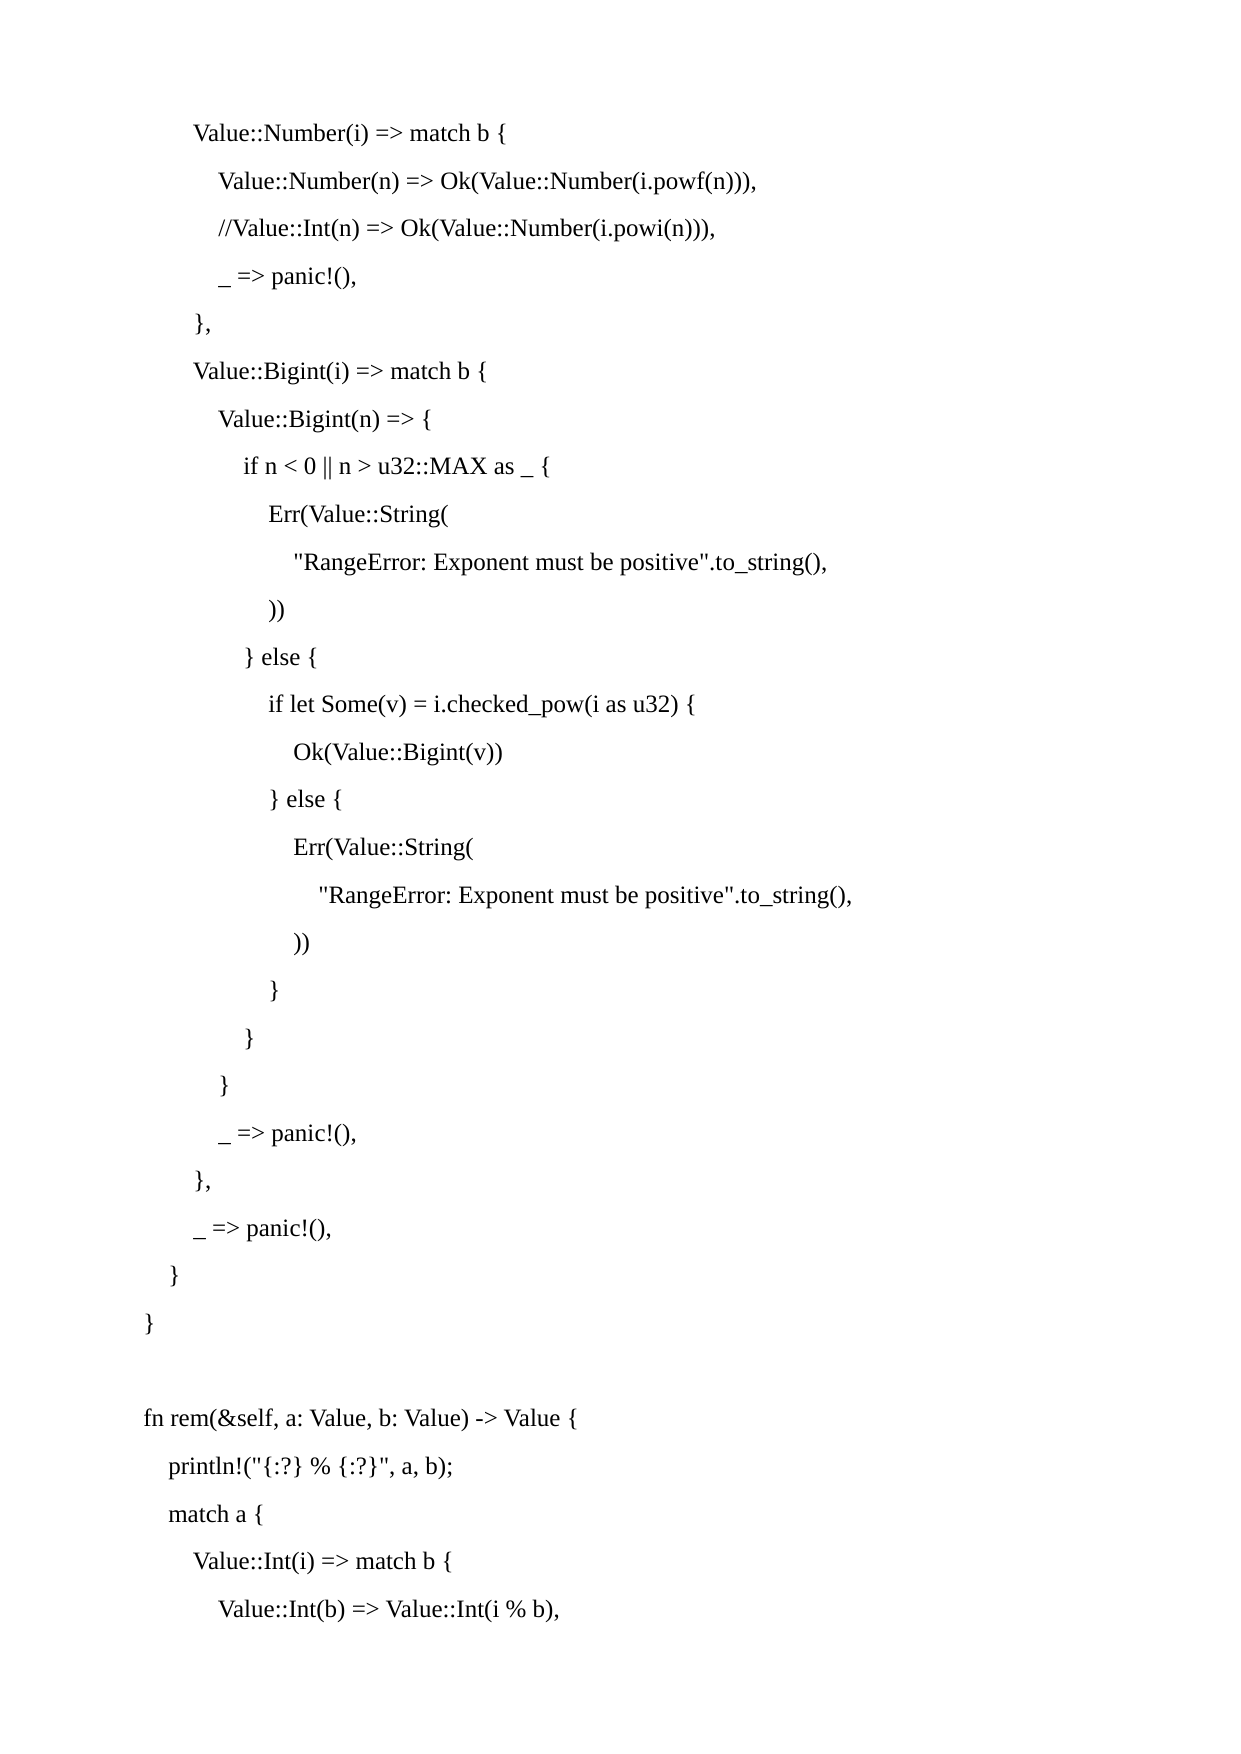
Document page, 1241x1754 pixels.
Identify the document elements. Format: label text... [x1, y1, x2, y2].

text Err(Value::String( [118, 832, 1122, 861]
text _ => panic!(), [118, 1118, 1122, 1147]
text if n < 0 || n > u32::MAX as _ { [118, 451, 1122, 480]
text if let Some(v) = i.checked_pow(i as u32) { [118, 689, 1122, 718]
text println!("{:?} % {:?}", a, b); [118, 1451, 1122, 1480]
text Value::Bigint(i) => match b { [118, 356, 1122, 385]
text Value::Int(b) => Value::Int(i % b), [118, 1594, 1122, 1623]
text //Value::Int(n) => Ok(Value::Number(i.powi(n))), [118, 213, 1122, 242]
text } else { [118, 642, 1122, 671]
text }, [118, 1165, 1122, 1194]
text Ok(Value::Bigint(v)) [118, 737, 1122, 766]
text )) [118, 594, 1122, 623]
text } else { [118, 784, 1122, 813]
text )) [118, 927, 1122, 956]
text Value::Number(i) => match b { [118, 118, 1122, 147]
text match a { [118, 1499, 1122, 1527]
text Value::Bigint(n) => { [118, 404, 1122, 432]
text } [118, 1261, 1122, 1289]
text "RangeError: Exponent must be positive".to_string(), [118, 880, 1122, 908]
text _ => panic!(), [118, 261, 1122, 290]
text }, [118, 308, 1122, 337]
text _ => panic!(), [118, 1213, 1122, 1242]
text } [118, 1070, 1122, 1099]
text Value::Int(i) => match b { [118, 1546, 1122, 1575]
text Err(Value::String( [118, 499, 1122, 528]
text } [118, 1023, 1122, 1051]
text fn rem(&self, a: Value, b: Value) -> Value { [118, 1403, 1122, 1432]
text } [118, 1308, 1122, 1337]
text Value::Number(n) => Ok(Value::Number(i.powf(n))), [118, 166, 1122, 194]
text } [118, 975, 1122, 1004]
text "RangeError: Exponent must be positive".to_string(), [118, 547, 1122, 575]
